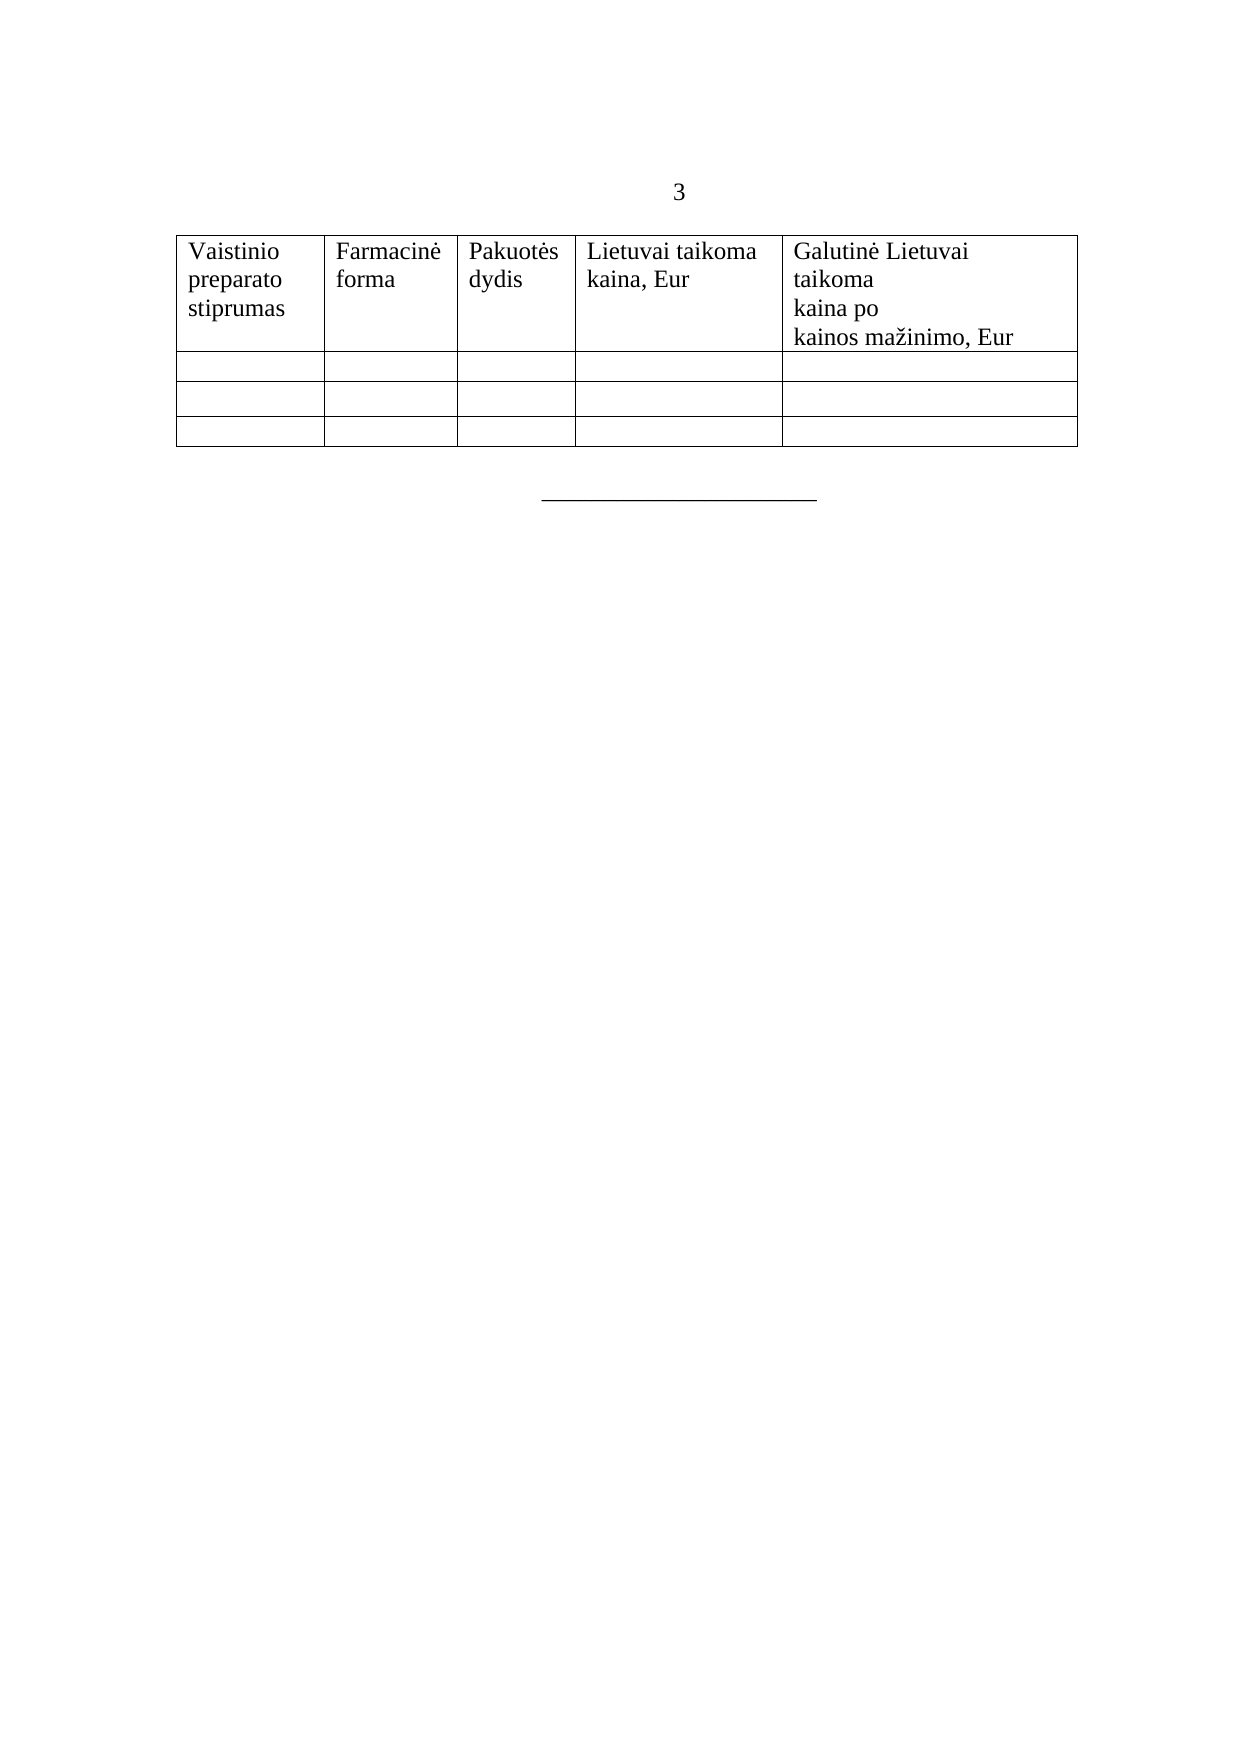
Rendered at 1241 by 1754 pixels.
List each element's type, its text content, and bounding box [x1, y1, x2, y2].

table_cell [576, 417, 782, 446]
table_cell [325, 417, 457, 446]
table_cell [458, 352, 575, 381]
table_cell [177, 417, 324, 446]
table_cell [576, 382, 782, 416]
table_cell [325, 352, 457, 381]
table_header Lietuvai taikoma kaina, Eur [576, 236, 782, 351]
table_cell [783, 352, 1077, 381]
table_cell [576, 352, 782, 381]
text ______________________ [177, 476, 1181, 504]
table_cell [177, 352, 324, 381]
table_cell [458, 417, 575, 446]
table_cell [458, 382, 575, 416]
table_header Pakuotės dydis [458, 236, 575, 351]
table_header Vaistinio preparato stiprumas [177, 236, 324, 351]
table_header Galutinė Lietuvai taikoma kaina po kainos mažinimo, Eur [783, 236, 1077, 351]
table_header Farmacinė forma [325, 236, 457, 351]
table_cell [783, 417, 1077, 446]
table_cell [177, 382, 324, 416]
table_cell [783, 382, 1077, 416]
table_cell [325, 382, 457, 416]
